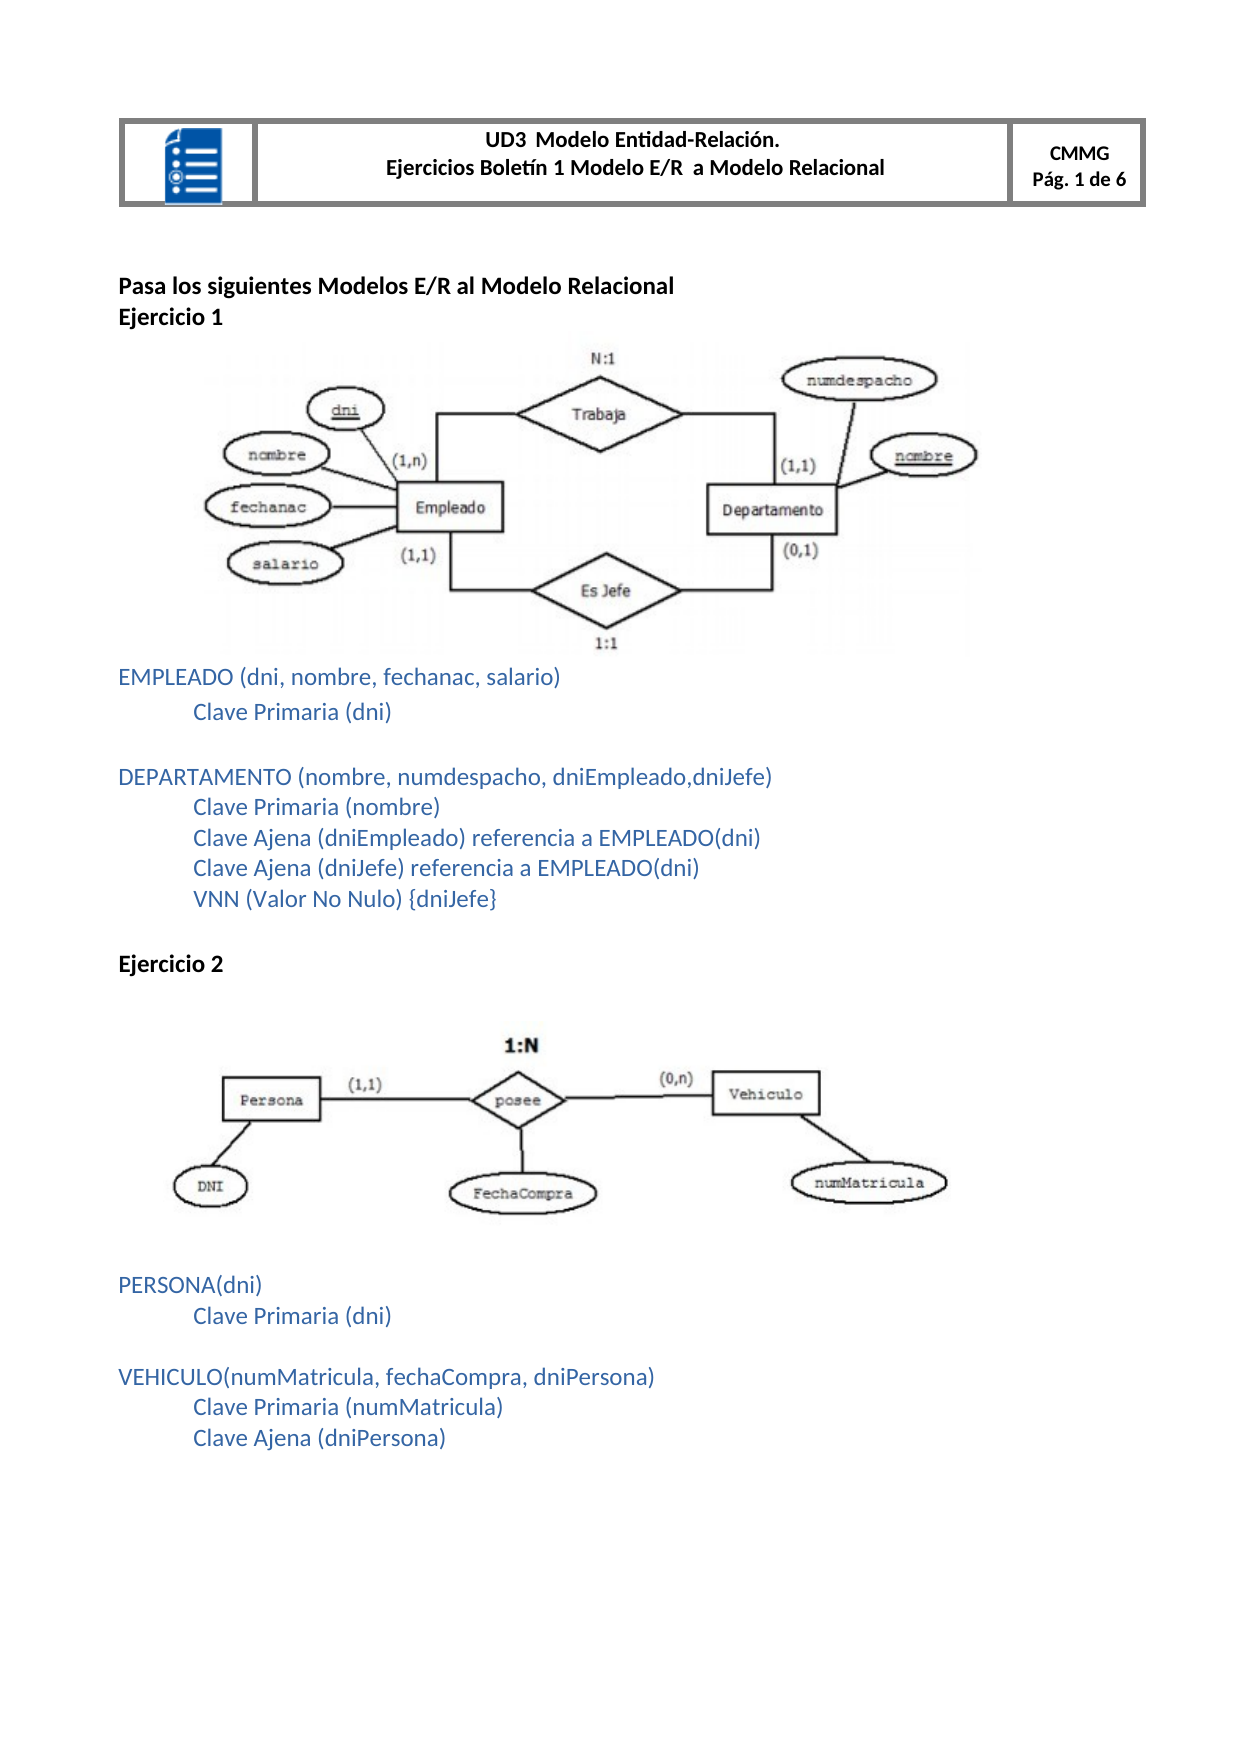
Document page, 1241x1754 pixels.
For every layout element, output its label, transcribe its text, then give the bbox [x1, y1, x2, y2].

text EMPLEADO (dni, nombre, fechanac, salario) [118, 662, 1152, 692]
text Clave Primaria (numMatricula) [118, 1392, 1152, 1422]
text Clave Ajena (dniJefe) referencia a EMPLEADO(dni) [118, 852, 1152, 883]
picture [163, 1021, 952, 1226]
text DEPARTAMENTO (nombre, numdespacho, dniEmpleado,dniJefe) [118, 761, 1152, 791]
text Ejercicio 2 [118, 948, 1152, 978]
text Clave Ajena (dniEmpleado) referencia a EMPLEADO(dni) [118, 822, 1152, 852]
text Clave Primaria (nombre) [118, 791, 1152, 822]
text Pasa los siguientes Modelos E/R al Modelo Relacional Ejercicio 1 [118, 270, 753, 331]
text VNN (Valor No Nulo) {dniJefe} [118, 883, 1152, 913]
picture [193, 331, 982, 658]
text PERSONA(dni) [118, 1269, 1152, 1300]
text Clave Primaria (dni) [118, 1300, 1152, 1331]
picture [164, 128, 223, 205]
text Clave Primaria (dni) [118, 696, 1152, 726]
text Clave Ajena (dniPersona) [118, 1422, 1152, 1453]
text VEHICULO(numMatricula, fechaCompra, dniPersona) [118, 1361, 1152, 1392]
